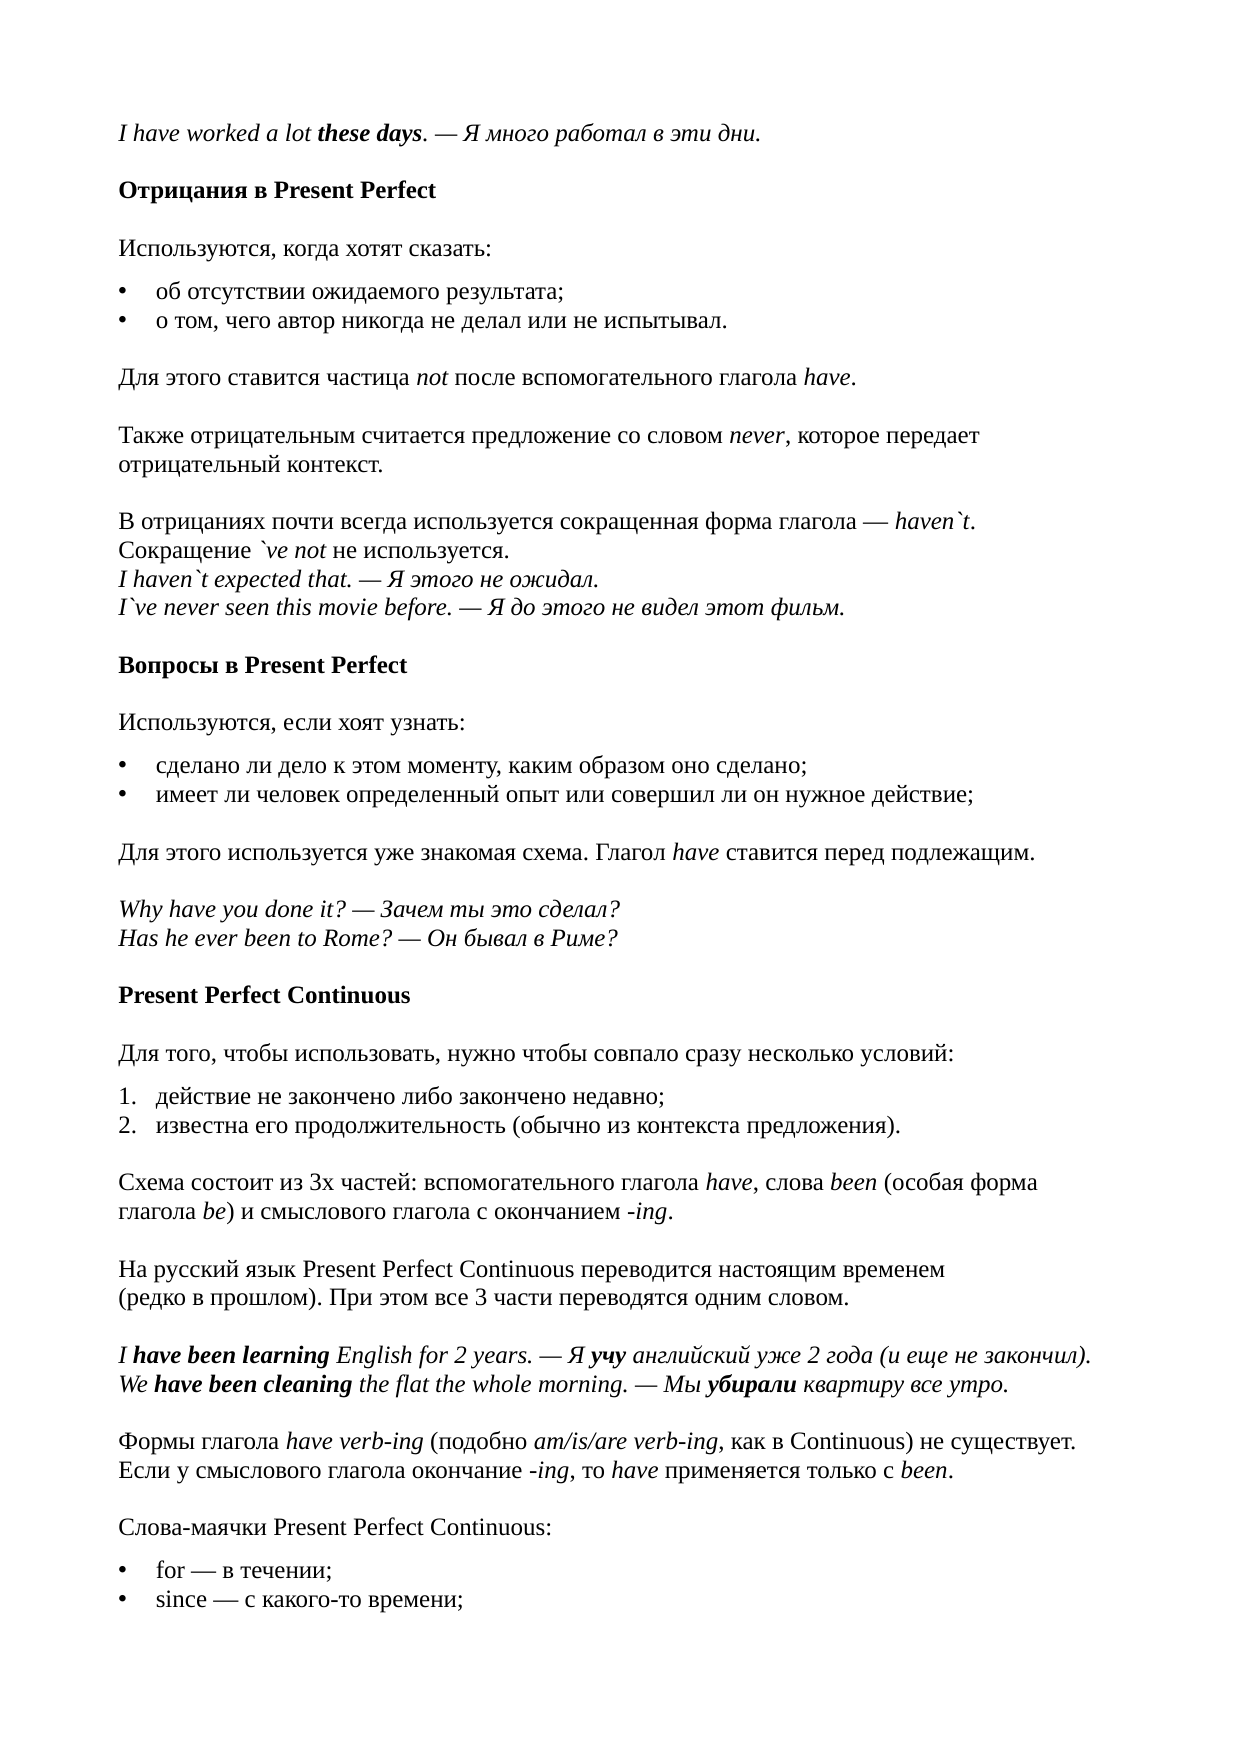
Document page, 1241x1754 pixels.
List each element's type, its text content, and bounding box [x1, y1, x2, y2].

text We have been cleaning the flat the whole morning. — Мы убирали квартиру все утро. [118, 1369, 1122, 1397]
text I haven`t expected that. — Я этого не ожидал. [118, 564, 1122, 592]
text (редко в прошлом). При этом все 3 части переводятся одним словом. [118, 1282, 1122, 1311]
text Why have you done it? — Зачем ты это сделал? [118, 894, 1122, 923]
text Present Perfect Continuous [118, 981, 1122, 1009]
list об отсутствии ожидаемого результата; [118, 276, 1122, 305]
list for — в течении; [118, 1556, 1122, 1584]
text Сокращение `ve not не используется. [118, 535, 1122, 564]
text Если у смыслового глагола окончание -ing, то have применяется только с been. [118, 1455, 1122, 1484]
text Используются, если хоят узнать: [118, 707, 1122, 736]
text Используются, когда хотят сказать: [118, 233, 1122, 262]
list имеет ли человек определенный опыт или совершил ли он нужное действие; [118, 779, 1122, 808]
text Для этого ставится частица not после вспомогательного глагола have. [118, 362, 1122, 391]
list действие не закончено либо закончено недавно; [118, 1081, 1122, 1110]
text I have worked a lot these days. — Я много работал в эти дни. [118, 118, 1122, 147]
text Для того, чтобы использовать, нужно чтобы совпало сразу несколько условий: [118, 1038, 1122, 1067]
text Для этого используется уже знакомая схема. Глагол have ставится перед подлежащим. [118, 837, 1122, 866]
text Формы глагола have verb-ing (подобно am/is/are verb-ing, как в Continuous) не существует. [118, 1426, 1122, 1455]
text Слова-маячки Present Perfect Continuous: [118, 1512, 1122, 1541]
text Также отрицательным считается предложение со словом never, которое передает отрицательный контекст. [118, 420, 1122, 477]
text глагола be) и смыслового глагола с окончанием -ing. [118, 1196, 1122, 1225]
list сделано ли дело к этом моменту, каким образом оно сделано; [118, 751, 1122, 779]
text Схема состоит из 3х частей: вспомогательного глагола have, слова been (особая форма [118, 1167, 1122, 1196]
list since — с какого-то времени; [118, 1584, 1122, 1613]
list о том, чего автор никогда не делал или не испытывал. [118, 305, 1122, 334]
text На русский язык Present Perfect Continuous переводится настоящим временем [118, 1254, 1122, 1282]
text Has he ever been to Rome? — Он бывал в Риме? [118, 923, 1122, 952]
list известна его продолжительность (обычно из контекста предложения). [118, 1110, 1122, 1139]
text Отрицания в Present Perfect [118, 176, 1122, 204]
text Вопросы в Present Perfect [118, 650, 1122, 679]
text В отрицаниях почти всегда используется сокращенная форма глагола — haven`t. [118, 506, 1122, 535]
text I have been learning English for 2 years. — Я учу английский уже 2 года (и еще не закончил). [118, 1340, 1122, 1369]
text I`ve never seen this movie before. — Я до этого не видел этот фильм. [118, 592, 1122, 621]
